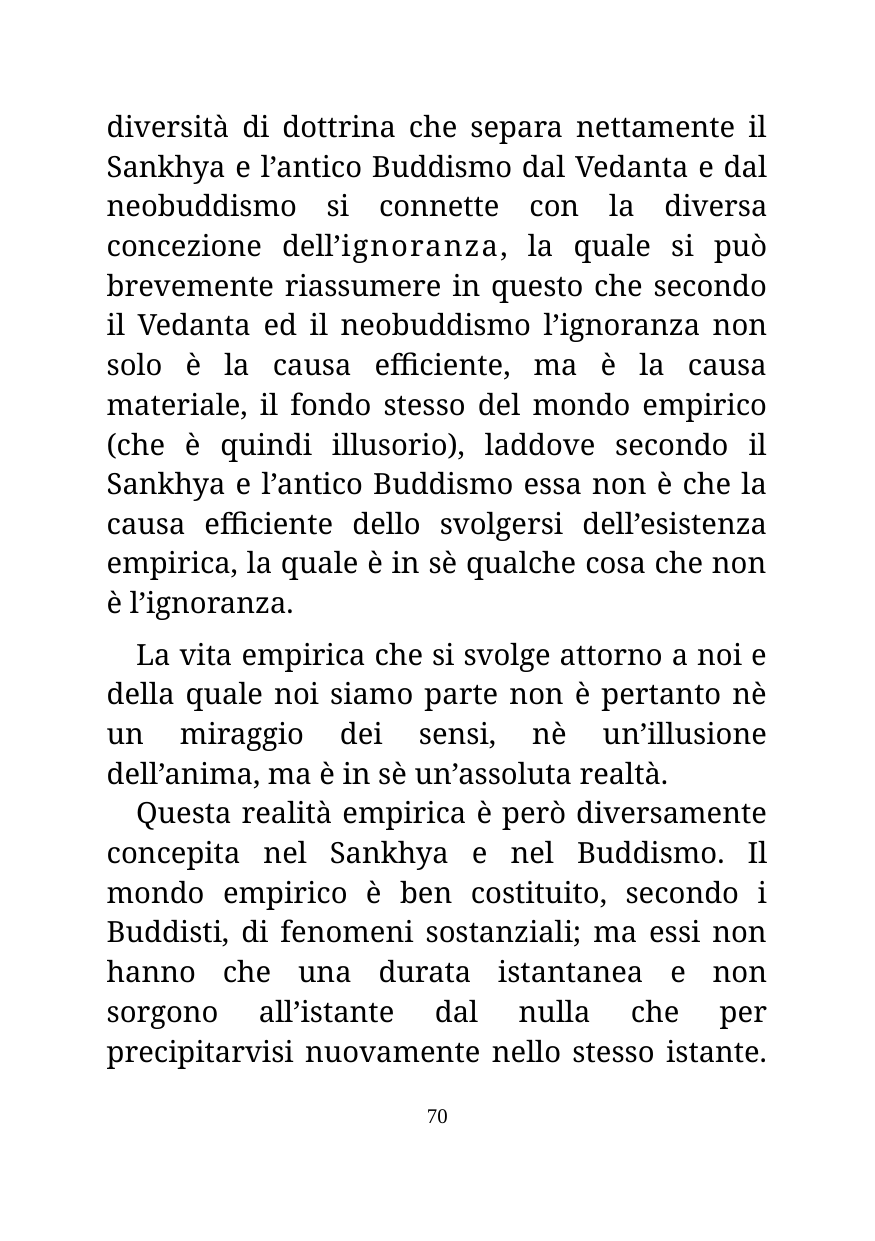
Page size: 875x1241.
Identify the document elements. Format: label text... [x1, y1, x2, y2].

text Questa realità empirica è però diversamente concepita nel Sankhya e nel Buddismo. Il mondo empirico è ben costituito, secondo i Buddisti, di fenomeni sostanziali; ma essi non hanno che una durata istantanea e non sorgono all’istante dal nulla che per precipitarvisi nuovamente nello stesso istante. [106, 793, 768, 1071]
text diversità di dottrina che separa nettamente il Sankhya e l’antico Buddismo dal Vedanta e dal neobuddismo si connette con la diversa concezione dell’ignoranza, la quale si può brevemente riassumere in questo che secondo il Vedanta ed il neobuddismo l’ignoranza non solo è la causa efficiente, ma è la causa materiale, il fondo stesso del mondo empirico (che è quindi illusorio), laddove secondo il Sankhya e l’antico Buddismo essa non è che la causa efficiente dello svolgersi dell’esistenza empirica, la quale è in sè qualche cosa che non è l’ignoranza. [106, 106, 768, 622]
text La vita empirica che si svolge attorno a noi e della quale noi siamo parte non è pertanto nè un miraggio dei sensi, nè un’illusione dell’anima, ma è in sè un’assoluta realtà. [106, 634, 768, 793]
